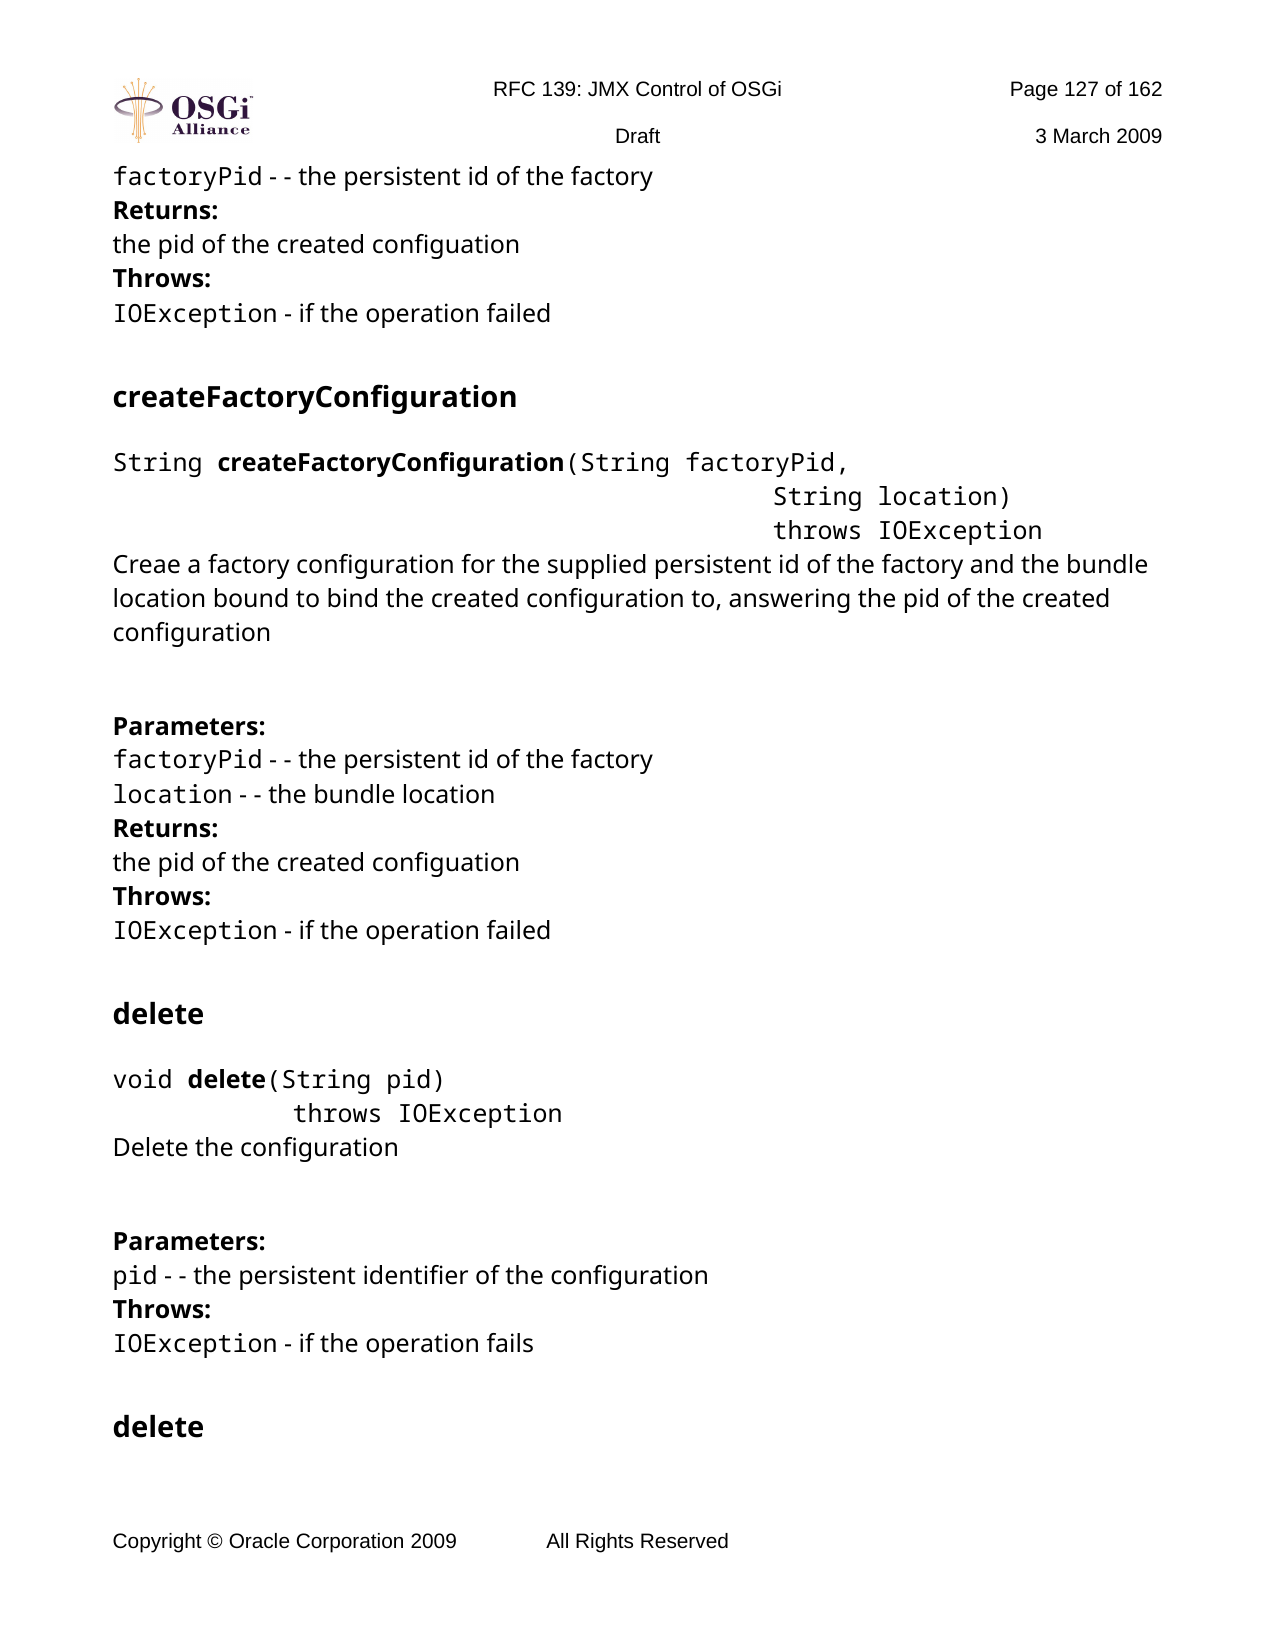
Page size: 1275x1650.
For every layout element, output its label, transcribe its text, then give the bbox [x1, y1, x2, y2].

text Returns: [112, 193, 1162, 227]
text Throws: [112, 261, 1162, 295]
text Throws: [112, 1291, 1162, 1325]
text String createFactoryConfiguration(String factoryPid, [112, 445, 1162, 479]
text IOException - if the operation fails [112, 1325, 1162, 1359]
text Delete the configuration [112, 1130, 1162, 1164]
text the pid of the created configuation [112, 844, 1162, 878]
text Returns: [112, 810, 1162, 844]
text delete [112, 1406, 1162, 1446]
text factoryPid - - the persistent id of the factory [112, 742, 1162, 776]
text String location) [112, 479, 1162, 513]
text location - - the bundle location [112, 776, 1162, 810]
text IOException - if the operation failed [112, 912, 1162, 947]
text Parameters: [112, 708, 1162, 742]
text pid - - the persistent identifier of the configuration [112, 1257, 1162, 1291]
text IOException - if the operation failed [112, 295, 1162, 329]
picture [114, 78, 254, 143]
text delete [112, 993, 1162, 1033]
text createFactoryConfiguration [112, 376, 1162, 416]
text factoryPid - - the persistent id of the factory [112, 159, 1162, 193]
text void delete(String pid) [112, 1062, 1162, 1096]
text Throws: [112, 878, 1162, 912]
text Parameters: [112, 1223, 1162, 1257]
text throws IOException [112, 513, 1162, 547]
text throws IOException [112, 1096, 1162, 1130]
text Creae a factory configuration for the supplied persistent id of the factory and the bundle location bound to bind the created configuration to, answering the pid of the created configuration [112, 547, 1162, 649]
text the pid of the created configuation [112, 227, 1162, 261]
